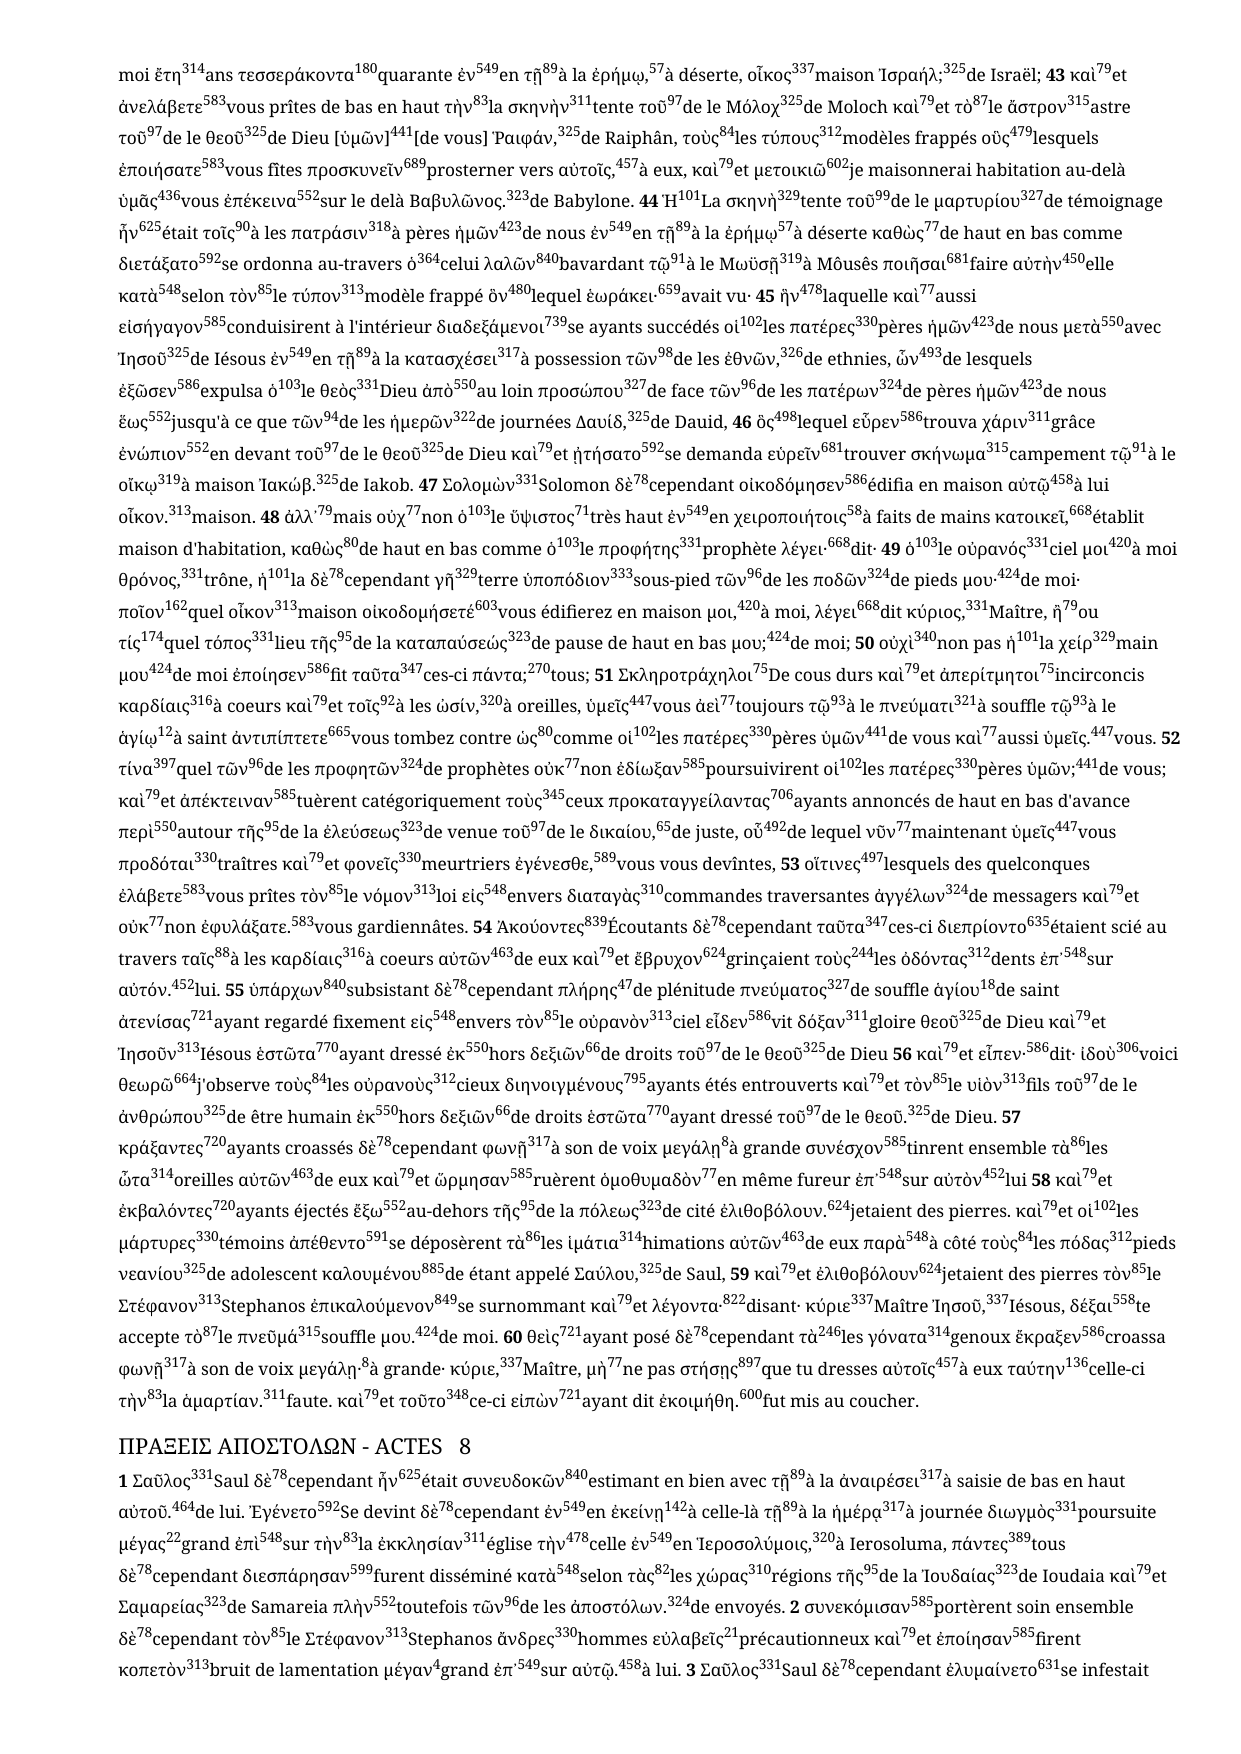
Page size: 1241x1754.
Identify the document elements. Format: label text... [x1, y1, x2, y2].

text 1 Εἶπεν586Dit δὲ78cependant ὁ103le ἀρχιερεύς·331chef sacrificateur· εἰ340si ταῦτα365ces-ci οὕτως77ainsi ἔχει;668a; 2 ὁ469celui δὲ78cependant ἔφη·625déclarait· Ἄνδρες336Hommes ἀδελφοὶ336frères καὶ79et πατέρες,336pères, ἀκούσατε.553écoutez. Ὁ103Le θεὸς331Dieu τῆς95de la δόξης323de gloire ὤφθη600fut vu τῷ91à le πατρὶ319à père ἡμῶν423de nous Ἀβραὰμ319à Abraam ὄντι828à étant ἐν549en τῇ89à la Μεσοποταμίᾳ317à Mésopotamie πρὶν80avant ἢ340ou κατοικῆσαι681établir maison d'habitation αὐτὸν452lui ἐν549en Χαρρὰν317à Charran 3 καὶ79et εἶπεν586dit πρὸς548vers αὐτόν·452lui· ἔξελθε554sors ἐκ550hors τῆς95de la γῆς323de terre σου442de toi καὶ79et [ἐκ]550[hors] τῆς95de la συγγενείας323de parenté σου,442de toi, καὶ79et δεῦρο77viens ici εἰς548envers τὴν83la γῆν311terre ἣν478laquelle ἄν340le cas échéant σοι439à toi δείξω.602je montrerai. 4 τότε77alors ἐξελθὼν721ayant sorti ἐκ550hors γῆς323de terre Χαλδαίων324de Chaldéens κατῴκησεν586établit maison d'habitation ἐν549en Χαρράν.317à Charran. κἀκεῖθεν77et de là μετὰ548après τὸ348ce ἀποθανεῖν681mourir loin τὸν85le πατέρα313père αὐτοῦ464de lui μετῴκισεν586maisonna habitation au-delà αὐτὸν452lui εἰς548envers τὴν83la γῆν311terre ταύτην136celle-ci εἰς548envers ἣν478laquelle ὑμεῖς447vous νῦν77maintenant κατοικεῖτε,665vous établissez maison d'habitation, 5 καὶ79et οὐκ77non ἔδωκεν586donna αὐτῷ458à lui κληρονομίαν311héritage ἐν549en αὐτῇ456à elle οὐδὲ79non cependant βῆμα315estrade ποδὸς325de pied καὶ79et ἐπηγγείλατο592se promit δοῦναι681donner αὐτῷ458à lui εἰς548envers κατάσχεσιν311possession αὐτὴν450elle καὶ79et τῷ93à le σπέρματι321à semence αὐτοῦ464de lui μετ᾽548après αὐτόν,452lui, οὐκ77non ὄντος836de étant αὐτῷ458à lui τέκνου.327de enfant. 6 ἐλάλησεν586bavarda δὲ78cependant οὕτως77ainsi ὁ103le θεὸς331Dieu ὅτι80en ce que ἔσται612se sera τὸ105le σπέρμα333semence αὐτοῦ464de lui πάροικον49maisonnant à côté ἐν549en γῇ317à terre ἀλλοτρίᾳ119à d'autruie καὶ79et δουλώσουσιν605esclavageront αὐτὸ454lui καὶ79et κακώσουσιν605feront du mal ἔτη314ans τετρακόσια·180quatre cents· 7 καὶ79et τὸ87le ἔθνος315ethnie ᾧ488à lequel ἐὰν340si le cas échéant δουλεύσωσιν898que soient esclaves κρινῶ602je jugerai ἐγώ,431moi, ὁ103le θεὸς331Dieu εἶπεν,586dit, καὶ79et μετὰ548après ταῦτα347ces-ci ἐξελεύσονται611se sortiront καὶ79et λατρεύσουσίν605adoreront μοι420à moi ἐν549en τῷ91à le τόπῳ319à lieu τούτῳ.144à celui-ci. 8 καὶ79et ἔδωκεν586donna αὐτῷ458à lui διαθήκην311disposition περιτομῆς·323de circoncision· καὶ79et οὕτως77ainsi ἐγέννησεν586engendra τὸν85le Ἰσαὰκ313Isaak καὶ79et περιέτεμεν586circoncit αὐτὸν452lui τῇ89à la ἡμέρᾳ317à journée τῇ89à la ὀγδόῃ,206à huitième, καὶ79et Ἰσαὰκ331Isaak τὸν85le Ἰακώβ,313Iakob, καὶ79et Ἰακὼβ331Iakob τοὺς84les δώδεκα178douze πατριάρχας.312patriarches. 9 Καὶ79Et οἱ102les πατριάρχαι330patriarches ζηλώσαντες720ayants zélés τὸν85le Ἰωσὴφ313Ioseph ἀπέδοντο591se redonnèrent εἰς548envers Αἴγυπτον.311Égypte. καὶ79et ἦν625était ὁ103le θεὸς331Dieu μετ᾽550avec αὐτοῦ464de lui 10 καὶ79et ἐξείλατο592se extrait αὐτὸν452lui ἐκ550hors πασῶν278de toutes τῶν94de les θλίψεων322de oppressions αὐτοῦ464de lui καὶ79et ἔδωκεν586donna αὐτῷ458à lui χάριν311grâce καὶ79et σοφίαν311sagesse ἐναντίον552en-présence Φαραὼ325de Pharaon βασιλέως325de roi Αἰγύπτου323de Égypte καὶ79et κατέστησεν586constitua αὐτὸν452lui ἡγούμενον849se gouvernant ἐπ᾽548sur Αἴγυπτον311Égypte καὶ79et [ἐφ᾽]548[sur] ὅλον269tout entier τὸν85le οἶκον313maison αὐτοῦ.464de lui. 11 ἦλθεν586vint δὲ78cependant λιμὸς331famine ἐφ᾽548sur ὅλην267toute entière τὴν83la Αἴγυπτον311Égypte καὶ79et Χανάαν311Canaan καὶ79et θλῖψις329oppression μεγάλη,20grande, καὶ79et οὐχ77non εὑρίσκον624trouvaient χορτάσματα314fourrages οἱ102les πατέρες330pères ἡμῶν.423de nous. 12 ἀκούσας721ayant écouté δὲ78cependant Ἰακὼβ331Iakob ὄντα823étants σιτία314objets de froments εἰς548envers Αἴγυπτον311Égypte ἐξαπέστειλεν586envoya dehors τοὺς84les πατέρας312pères ἡμῶν423de nous πρῶτον.77premièrement. 13 καὶ79et ἐν549en τῷ93à le δευτέρῳ61à deuxième ἀνεγνωρίσθη600fut fait reconnaître Ἰωσὴφ331Ioseph τοῖς90à les ἀδελφοῖς318à frères αὐτοῦ464de lui καὶ79et φανερὸν49visible ἐγένετο592se devint τῷ91à le Φαραὼ319à Pharaon τὸ105le γένος333genre [τοῦ]97[de le] Ἰωσήφ.325de Ioseph. 14 ἀποστείλας721ayant envoyé δὲ78cependant Ἰωσὴφ331Ioseph μετεκαλέσατο592se appela avec au-delà Ἰακὼβ313Iakob τὸν85le πατέρα313père αὐτοῦ464de lui καὶ79et πᾶσαν267toute τὴν83la συγγένειαν311parenté ἐν549en ψυχαῖς316à âmes ἑβδομήκοντα182à soixante-dix πέντε.182à cinq. 15 καὶ79et κατέβη586descendit Ἰακὼβ331Iakob εἰς548envers Αἴγυπτον311Égypte καὶ79et ἐτελεύτησεν586parvint à l'achèvement αὐτὸς469lui καὶ79et οἱ102les πατέρες330pères ἡμῶν,423de nous, 16 καὶ79et μετετέθησαν599furent changé de place εἰς548envers Συχὲμ311Sichem καὶ79et ἐτέθησαν599furent posé ἐν549en τῷ93à le μνήματι321à monument ᾧ488à lequel ὠνήσατο592se acheta Ἀβραὰμ331Abraam τιμῆς323de valeur ἀργυρίου327de objet d'argent παρὰ550à côté τῶν96de les υἱῶν324de fils Ἑμμὼρ325de Emmor ἐν549en Συχέμ.317à Sichem. 17 Καθὼς80De haut en bas comme δὲ78cependant ἤγγιζεν625approchait ὁ103le χρόνος331temps τῆς95de la ἐπαγγελίας323de promesse ἧς490de laquelle ὡμολόγησεν586avoua ὁ103le θεὸς331Dieu τῷ91à le Ἀβραάμ,319à Abraam, ηὔξησεν586crût ὁ103le λαὸς331peuple καὶ79et ἐπληθύνθη600fut multiplié ἐν549en Αἰγύπτῳ317à Égypte 18 ἄχρι80jusqu'à l'extrémité οὗ494de lequel ἀνέστη586redressa βασιλεὺς331roi ἕτερος132autre-différent [ἐπ᾽548[sur Αἴγυπτον]311Égypte] ὃς498lequel οὐκ77non ᾔδει659avait su τὸν85le Ἰωσήφ.313Ioseph. 19 οὗτος469celui-ci κατασοφισάμενος740se ayant été fait trompé par sophisme contre τὸ87le γένος315genre ἡμῶν423de nous ἐκάκωσεν586fit du mal τοὺς84les πατέρας312pères [ἡμῶν]423[de nous] τοῦ360de ce ποιεῖν689faire τὰ86les βρέφη314bébés ἔκθετα54exposés αὐτῶν463de eux εἰς548envers τὸ348ce μὴ77ne pas ζῳογονεῖσθαι.692être devenu être vivant. 20 Ἐν549En ᾧ144à lequel καιρῷ319à moment ἐγεννήθη600fut engendré Μωϋσῆς331Môusês καὶ79et ἦν625était ἀστεῖος47cosmopolite τῷ91à le θεῷ·319à Dieu· ὃς498lequel ἀνετράφη600fut nourri de bas en haut μῆνας312mois τρεῖς178trois ἐν549en τῷ91à le οἴκῳ319à maison τοῦ97de le πατρός,325de père, 21 ἐκτεθέντος754de ayant été exposé δὲ78cependant αὐτοῦ464de lui ἀνείλατο592se saisit de bas en haut αὐτὸν452lui ἡ101la θυγάτηρ329fille Φαραὼ325de Pharaon καὶ79et ἀνεθρέψατο592se nourrit de bas en haut αὐτὸν452lui ἑαυτῇ531à elle-même εἰς548envers υἱόν.313fils. 22 καὶ79et ἐπαιδεύθη600fut éduqué Μωϋσῆς331Môusês [ἐν]549[en] πάσῃ273à toute σοφίᾳ317à sagesse Αἰγυπτίων,64de Égyptiens, ἦν625était δὲ78cependant δυνατὸς47puissant ἐν549en λόγοις318à discours καὶ79et ἔργοις320à travaux αὐτοῦ.464de lui. 23 Ὡς80Comme δὲ78cependant ἐπληροῦτο636était fait plénitude αὐτῷ458à lui τεσσερακονταετὴς22de quarante ans χρόνος,331temps, ἀνέβη586monta ἐπὶ548sur τὴν83la καρδίαν311coeur αὐτοῦ464de lui ἐπισκέψασθαι682se rendre supervision τοὺς84les ἀδελφοὺς312frères αὐτοῦ464de lui τοὺς84les υἱοὺς312fils Ἰσραήλ.325de Israël. 24 καὶ79et ἰδών721ayant vu τινα373un quelconque ἀδικούμενον875étant fait injustice ἠμύνατο592se défendit καὶ79et ἐποίησεν586fit ἐκδίκησιν311vengeance τῷ352à celui καταπονουμένῳ880à étant accablé de haut en bas πατάξας721ayant percuté τὸν85le Αἰγύπτιον.53Égyptien. 25 ἐνόμιζεν625faisait loi δὲ78cependant συνιέναι689comprendre τοὺς84les ἀδελφοὺς312frères [αὐτοῦ]464[de lui] ὅτι80en ce que ὁ103le θεὸς331Dieu διὰ550par χειρὸς323de main αὐτοῦ464de lui δίδωσιν668donne σωτηρίαν311sauvetage αὐτοῖς·457à eux· οἱ468ceux δὲ78cependant οὐ77non συνῆκαν.585comprirent. 26 τῇ89à la τε79en outre ἐπιούσῃ826à survenante ἡμέρᾳ317à journée ὤφθη600fut vu αὐτοῖς457à eux μαχομένοις854à se bataillants καὶ79et συνήλλασσεν625réconciliait ensemble αὐτοὺς451eux εἰς548envers εἰρήνην311paix εἰπών·721ayant dit· ἄνδρες,336hommes, ἀδελφοί330frères ἐστε·665vous êtes· ἱνατί77pourquoi ἀδικεῖτε665vous faites injustice ἀλλήλους;501les uns les autres; 27 ὁ364celui δὲ78cependant ἀδικῶν840faisant injustice τὸν245le πλησίον53prochain ἀπώσατο592se poussa au loin αὐτὸν452lui εἰπών·721ayant dit· τίς410quel σε437toi κατέστησεν586constitua ἄρχοντα313chef καὶ79et δικαστὴν313justicier ἐφ᾽550sur ἡμῶν;423de nous; 28 μὴ340ne pas ἀνελεῖν681saisir de bas en haut με417moi σὺ448toi θέλεις666tu veux ὃν295lequel τρόπον313manière ἀνεῖλες584tu saisis de bas en haut ἐχθὲς77hier τὸν85le Αἰγύπτιον;53Égyptien; 29 ἔφυγεν586fuit δὲ78cependant Μωϋσῆς331Môusês ἐν549en τῷ91à le λόγῳ319à discours τούτῳ144à celui-ci καὶ79et ἐγένετο592se devint πάροικος47maisonnant à côté ἐν549en γῇ317à terre Μαδιάμ,325de Madiam, οὗ77où ἐγέννησεν586engendra υἱοὺς312fils δύο.178deux. 30 Καὶ79Et πληρωθέντων755de ayants étés faits plénitude ἐτῶν326de ans τεσσεράκοντα192de quarante ὤφθη600fut vu αὐτῷ458à lui ἐν549en τῇ89à la ἐρήμῳ57à déserte τοῦ99de le ὄρους327de montagne Σινᾶ327de Sinaï ἄγγελος331messager ἐν549en φλογὶ317à flamme πυρὸς327de feu βάτου.323de buisson de ronce. 31 ὁ103le δὲ78cependant Μωϋσῆς331Môusês ἰδὼν721ayant vu ἐθαύμασεν586étonna τὸ87le ὅραμα,315vision, προσερχομένου861de se venant vers δὲ78cependant αὐτοῦ464de lui κατανοῆσαι681intelliger complètement ἐγένετο592se devint φωνὴ329son de voix κυρίου·325de Maître· 32 ἐγὼ431moi ὁ103le θεὸς331Dieu τῶν96de les πατέρων324de pères σου,442de toi, ὁ103le θεὸς331Dieu Ἀβραὰμ325de Abraam καὶ79et Ἰσαὰκ325de Isaak καὶ79et Ἰακώβ.325de Iakob. ἔντρομος47tremblant au dedans δὲ78cependant γενόμενος740se ayant devenu Μωϋσῆς331Môusês οὐκ77non ἐτόλμα625osait κατανοῆσαι.681intelliger complètement. 33 εἶπεν586dit δὲ78cependant αὐτῷ458à lui ὁ103le κύριος·331Maître· λῦσον554délie τὸ87le ὑπόδημα315soulier τῶν96de les ποδῶν324de pieds σου,442de toi, ὁ103le γὰρ79car τόπος331lieu ἐφ᾽549sur ᾧ486à lequel ἕστηκας640tu as dressé γῆ329terre ἁγία20sainte ἐστίν.668est. 34 ἰδὼν721ayant vu εἶδον582je vis τὴν83la κάκωσιν311maltraitance τοῦ97de le λαοῦ325de peuple μου424de moi τοῦ358de celui ἐν549en Αἰγύπτῳ317à Égypte καὶ79et τοῦ97de le στεναγμοῦ325de soupir αὐτῶν463de eux ἤκουσα,582j'écoutai, καὶ79et κατέβην582je descendis ἐξελέσθαι682se extraire αὐτούς·451eux· καὶ79et νῦν77maintenant δεῦρο77viens ici ἀποστείλω895que j'envoie σε437toi εἰς548envers Αἴγυπτον.311Égypte. 35 Τοῦτον346Celui-ci τὸν85le Μωϋσῆν313Môusês ὃν480lequel ἠρνήσαντο591se nièrent εἰπόντες·720ayants dits· τίς410quel σε437toi κατέστησεν586constitua ἄρχοντα313chef καὶ79et δικαστήν;313justicier; τοῦτον346celui-ci ὁ103le θεὸς331Dieu [καὶ]79[et] ἄρχοντα313chef καὶ79et λυτρωτὴν313rançonneur ἀπέσταλκεν642a envoyé σὺν549avec χειρὶ317à main ἀγγέλου325de messager τοῦ358de celui ὀφθέντος754de ayant été vu αὐτῷ458à lui ἐν549en τῇ89à la βάτῳ.317à buisson de ronce. 36 οὗτος364celui-ci ἐξήγαγεν586conduisit dehors αὐτοὺς451eux ποιήσας721ayant fait τέρατα314prodiges καὶ79et σημεῖα314signes ἐν549en γῇ317à terre Αἰγύπτῳ317à Égypte καὶ79et ἐν549en ἐρυθρᾷ8à Rouge θαλάσσῃ317à mer καὶ79et ἐν549en τῇ89à la ἐρήμῳ57à déserte ἔτη314ans τεσσεράκοντα.180quarante. 37 οὗτός364celui-ci ἐστιν668est ὁ103le Μωϋσῆς331Môusês ὁ364celui εἴπας721ayant dit τοῖς90à les υἱοῖς318à fils Ἰσραήλ·325de Israël· προφήτην313prophète ὑμῖν438à vous ἀναστήσει606redressera ὁ103le θεὸς331Dieu ἐκ550hors τῶν96de les ἀδελφῶν324de frères ὑμῶν441de vous ὡς80comme ἐμέ.417moi. 38 οὗτός364celui-ci ἐστιν668est ὁ364celui γενόμενος740se ayant devenu ἐν549en τῇ89à la ἐκκλησίᾳ317à église ἐν549en τῇ89à la ἐρήμῳ57à déserte μετὰ550avec τοῦ97de le ἀγγέλου325de messager τοῦ358de celui λαλοῦντος834de bavardant αὐτῷ458à lui ἐν549en τῷ93à le ὄρει321à montagne Σινᾶ321à Sinaï καὶ79et τῶν96de les πατέρων324de pères ἡμῶν,423de nous, ὃς498lequel ἐδέξατο592se accepta λόγια314logions ζῶντα823vivants δοῦναι681donner ἡμῖν,419à nous, 39 ᾧ486à lequel οὐκ77non ἠθέλησαν585voulurent ὑπήκοοι46écoutants en soumissions γενέσθαι682se devenir οἱ102les πατέρες330pères ἡμῶν,423de nous, ἀλλ᾽79mais ἀπώσαντο591se poussèrent au loin καὶ79et ἐστράφησαν599furent tourné ἐν549en ταῖς88à les καρδίαις316à coeurs αὐτῶν463de eux εἰς548envers Αἴγυπτον311Égypte 40 εἰπόντες720ayants dits τῷ91à le Ἀαρών·319à Aaron· ποίησον554fais ἡμῖν419à nous θεοὺς312dieux οἳ497lesquels προπορεύσονται611se marcheront en avant ἡμῶν·423de nous· ὁ103le γὰρ79car Μωϋσῆς331Môusês οὗτος,156celui-ci, ὃς498lequel ἐξήγαγεν586conduisit dehors ἡμᾶς416nous ἐκ550hors γῆς323de terre Αἰγύπτου,323de Égypte, οὐκ77non οἴδαμεν637nous avons su τί412quel ἐγένετο592se devint αὐτῷ.458à lui. 41 καὶ79et ἐμοσχοποίησαν585firent un veau ἐν549en ταῖς88à les ἡμέραις316à journées ἐκείναις141à celles-là καὶ79et ἀνήγαγον585conduisirent de bas en haut θυσίαν311sacrifice τῷ93à le εἰδώλῳ321à idole καὶ79et εὐφραίνοντο635étaient réjoui ἐν549en τοῖς92à les ἔργοις320à travaux τῶν94de les χειρῶν322de mains αὐτῶν.463de eux. 42 ἔστρεψεν586tourna δὲ78cependant ὁ103le θεὸς331Dieu καὶ79et παρέδωκεν586livra αὐτοὺς451eux λατρεύειν689adorer τῇ89à la στρατιᾷ317à armée de soldats τοῦ97de le οὐρανοῦ325de ciel καθὼς77de haut en bas comme γέγραπται654a été graphé ἐν549en βίβλῳ317à bible τῶν96de les προφητῶν·324de prophètes· μὴ340ne pas σφάγια314victimes καὶ79et θυσίας310sacrifices προσηνέγκατέ583vous apportâtes μοι420à moi ἔτη314ans τεσσεράκοντα180quarante ἐν549en τῇ89à la ἐρήμῳ,57à déserte, οἶκος337maison Ἰσραήλ;325de Israël; 43 καὶ79et ἀνελάβετε583vous prîtes de bas en haut τὴν83la σκηνὴν311tente τοῦ97de le Μόλοχ325de Moloch καὶ79et τὸ87le ἄστρον315astre τοῦ97de le θεοῦ325de Dieu [ὑμῶν]441[de vous] Ῥαιφάν,325de Raiphân, τοὺς84les τύπους312modèles frappés οὓς479lesquels ἐποιήσατε583vous fîtes προσκυνεῖν689prosterner vers αὐτοῖς,457à eux, καὶ79et μετοικιῶ602je maisonnerai habitation au-delà ὑμᾶς436vous ἐπέκεινα552sur le delà Βαβυλῶνος.323de Babylone. 44 Ἡ101La σκηνὴ329tente τοῦ99de le μαρτυρίου327de témoignage ἦν625était τοῖς90à les πατράσιν318à pères ἡμῶν423de nous ἐν549en τῇ89à la ἐρήμῳ57à déserte καθὼς77de haut en bas comme διετάξατο592se ordonna au-travers ὁ364celui λαλῶν840bavardant τῷ91à le Μωϋσῇ319à Môusês ποιῆσαι681faire αὐτὴν450elle κατὰ548selon τὸν85le τύπον313modèle frappé ὃν480lequel ἑωράκει·659avait vu· 45 ἣν478laquelle καὶ77aussi εἰσήγαγον585conduisirent à l'intérieur διαδεξάμενοι739se ayants succédés οἱ102les πατέρες330pères ἡμῶν423de nous μετὰ550avec Ἰησοῦ325de Iésous ἐν549en τῇ89à la κατασχέσει317à possession τῶν98de les ἐθνῶν,326de ethnies, ὧν493de lesquels ἐξῶσεν586expulsa ὁ103le θεὸς331Dieu ἀπὸ550au loin προσώπου327de face τῶν96de les πατέρων324de pères ἡμῶν423de nous ἕως552jusqu'à ce que τῶν94de les ἡμερῶν322de journées Δαυίδ,325de Dauid, 46 ὃς498lequel εὗρεν586trouva χάριν311grâce ἐνώπιον552en devant τοῦ97de le θεοῦ325de Dieu καὶ79et ᾐτήσατο592se demanda εὑρεῖν681trouver σκήνωμα315campement τῷ91à le οἴκῳ319à maison Ἰακώβ.325de Iakob. 47 Σολομὼν331Solomon δὲ78cependant οἰκοδόμησεν586édifia en maison αὐτῷ458à lui οἶκον.313maison. 48 ἀλλ᾽79mais οὐχ77non ὁ103le ὕψιστος71très haut ἐν549en χειροποιήτοις58à faits de mains κατοικεῖ,668établit maison d'habitation, καθὼς80de haut en bas comme ὁ103le προφήτης331prophète λέγει·668dit· 49 ὁ103le οὐρανός331ciel μοι420à moi θρόνος,331trône, ἡ101la δὲ78cependant γῆ329terre ὑποπόδιον333sous-pied τῶν96de les ποδῶν324de pieds μου·424de moi· ποῖον162quel οἶκον313maison οἰκοδομήσετέ603vous édifierez en maison μοι,420à moi, λέγει668dit κύριος,331Maître, ἢ79ou τίς174quel τόπος331lieu τῆς95de la καταπαύσεώς323de pause de haut en bas μου;424de moi; 50 οὐχὶ340non pas ἡ101la χείρ329main μου424de moi ἐποίησεν586fit ταῦτα347ces-ci πάντα;270tous; 51 Σκληροτράχηλοι75De cous durs καὶ79et ἀπερίτμητοι75incirconcis καρδίαις316à coeurs καὶ79et τοῖς92à les ὠσίν,320à oreilles, ὑμεῖς447vous ἀεὶ77toujours τῷ93à le πνεύματι321à souffle τῷ93à le ἁγίῳ12à saint ἀντιπίπτετε665vous tombez contre ὡς80comme οἱ102les πατέρες330pères ὑμῶν441de vous καὶ77aussi ὑμεῖς.447vous. 52 τίνα397quel τῶν96de les προφητῶν324de prophètes οὐκ77non ἐδίωξαν585poursuivirent οἱ102les πατέρες330pères ὑμῶν;441de vous; καὶ79et ἀπέκτειναν585tuèrent catégoriquement τοὺς345ceux προκαταγγείλαντας706ayants annoncés de haut en bas d'avance περὶ550autour τῆς95de la ἐλεύσεως323de venue τοῦ97de le δικαίου,65de juste, οὗ492de lequel νῦν77maintenant ὑμεῖς447vous προδόται330traîtres καὶ79et φονεῖς330meurtriers ἐγένεσθε,589vous vous devîntes, 53 οἵτινες497lesquels des quelconques ἐλάβετε583vous prîtes τὸν85le νόμον313loi εἰς548envers διαταγὰς310commandes traversantes ἀγγέλων324de messagers καὶ79et οὐκ77non ἐφυλάξατε.583vous gardiennâtes. 54 Ἀκούοντες839Écoutants δὲ78cependant ταῦτα347ces-ci διεπρίοντο635étaient scié au travers ταῖς88à les καρδίαις316à coeurs αὐτῶν463de eux καὶ79et ἔβρυχον624grinçaient τοὺς244les ὀδόντας312dents ἐπ᾽548sur αὐτόν.452lui. 55 ὑπάρχων840subsistant δὲ78cependant πλήρης47de plénitude πνεύματος327de souffle ἁγίου18de saint ἀτενίσας721ayant regardé fixement εἰς548envers τὸν85le οὐρανὸν313ciel εἶδεν586vit δόξαν311gloire θεοῦ325de Dieu καὶ79et Ἰησοῦν313Iésous ἑστῶτα770ayant dressé ἐκ550hors δεξιῶν66de droits τοῦ97de le θεοῦ325de Dieu 56 καὶ79et εἶπεν·586dit· ἰδοὺ306voici θεωρῶ664j'observe τοὺς84les οὐρανοὺς312cieux διηνοιγμένους795ayants étés entrouverts καὶ79et τὸν85le υἱὸν313fils τοῦ97de le ἀνθρώπου325de être humain ἐκ550hors δεξιῶν66de droits ἑστῶτα770ayant dressé τοῦ97de le θεοῦ.325de Dieu. 57 κράξαντες720ayants croassés δὲ78cependant φωνῇ317à son de voix μεγάλῃ8à grande συνέσχον585tinrent ensemble τὰ86les ὦτα314oreilles αὐτῶν463de eux καὶ79et ὥρμησαν585ruèrent ὁμοθυμαδὸν77en même fureur ἐπ᾽548sur αὐτὸν452lui 58 καὶ79et ἐκβαλόντες720ayants éjectés ἔξω552au-dehors τῆς95de la πόλεως323de cité ἐλιθοβόλουν.624jetaient des pierres. καὶ79et οἱ102les μάρτυρες330témoins ἀπέθεντο591se déposèrent τὰ86les ἱμάτια314himations αὐτῶν463de eux παρὰ548à côté τοὺς84les πόδας312pieds νεανίου325de adolescent καλουμένου885de étant appelé Σαύλου,325de Saul, 59 καὶ79et ἐλιθοβόλουν624jetaient des pierres τὸν85le Στέφανον313Stephanos ἐπικαλούμενον849se surnommant καὶ79et λέγοντα·822disant· κύριε337Maître Ἰησοῦ,337Iésous, δέξαι558te accepte τὸ87le πνεῦμά315souffle μου.424de moi. 60 θεὶς721ayant posé δὲ78cependant τὰ246les γόνατα314genoux ἔκραξεν586croassa φωνῇ317à son de voix μεγάλῃ·8à grande· κύριε,337Maître, μὴ77ne pas στήσῃς897que tu dresses αὐτοῖς457à eux ταύτην136celle-ci τὴν83la ἁμαρτίαν.311faute. καὶ79et τοῦτο348ce-ci εἰπὼν721ayant dit ἐκοιμήθη.600fut mis au coucher. [118, 59, 1181, 1412]
text ΠΡΑΞΕΙΣ ΑΠΟΣΤΟΛΩΝ - ACTES 8 [118, 1431, 1181, 1461]
